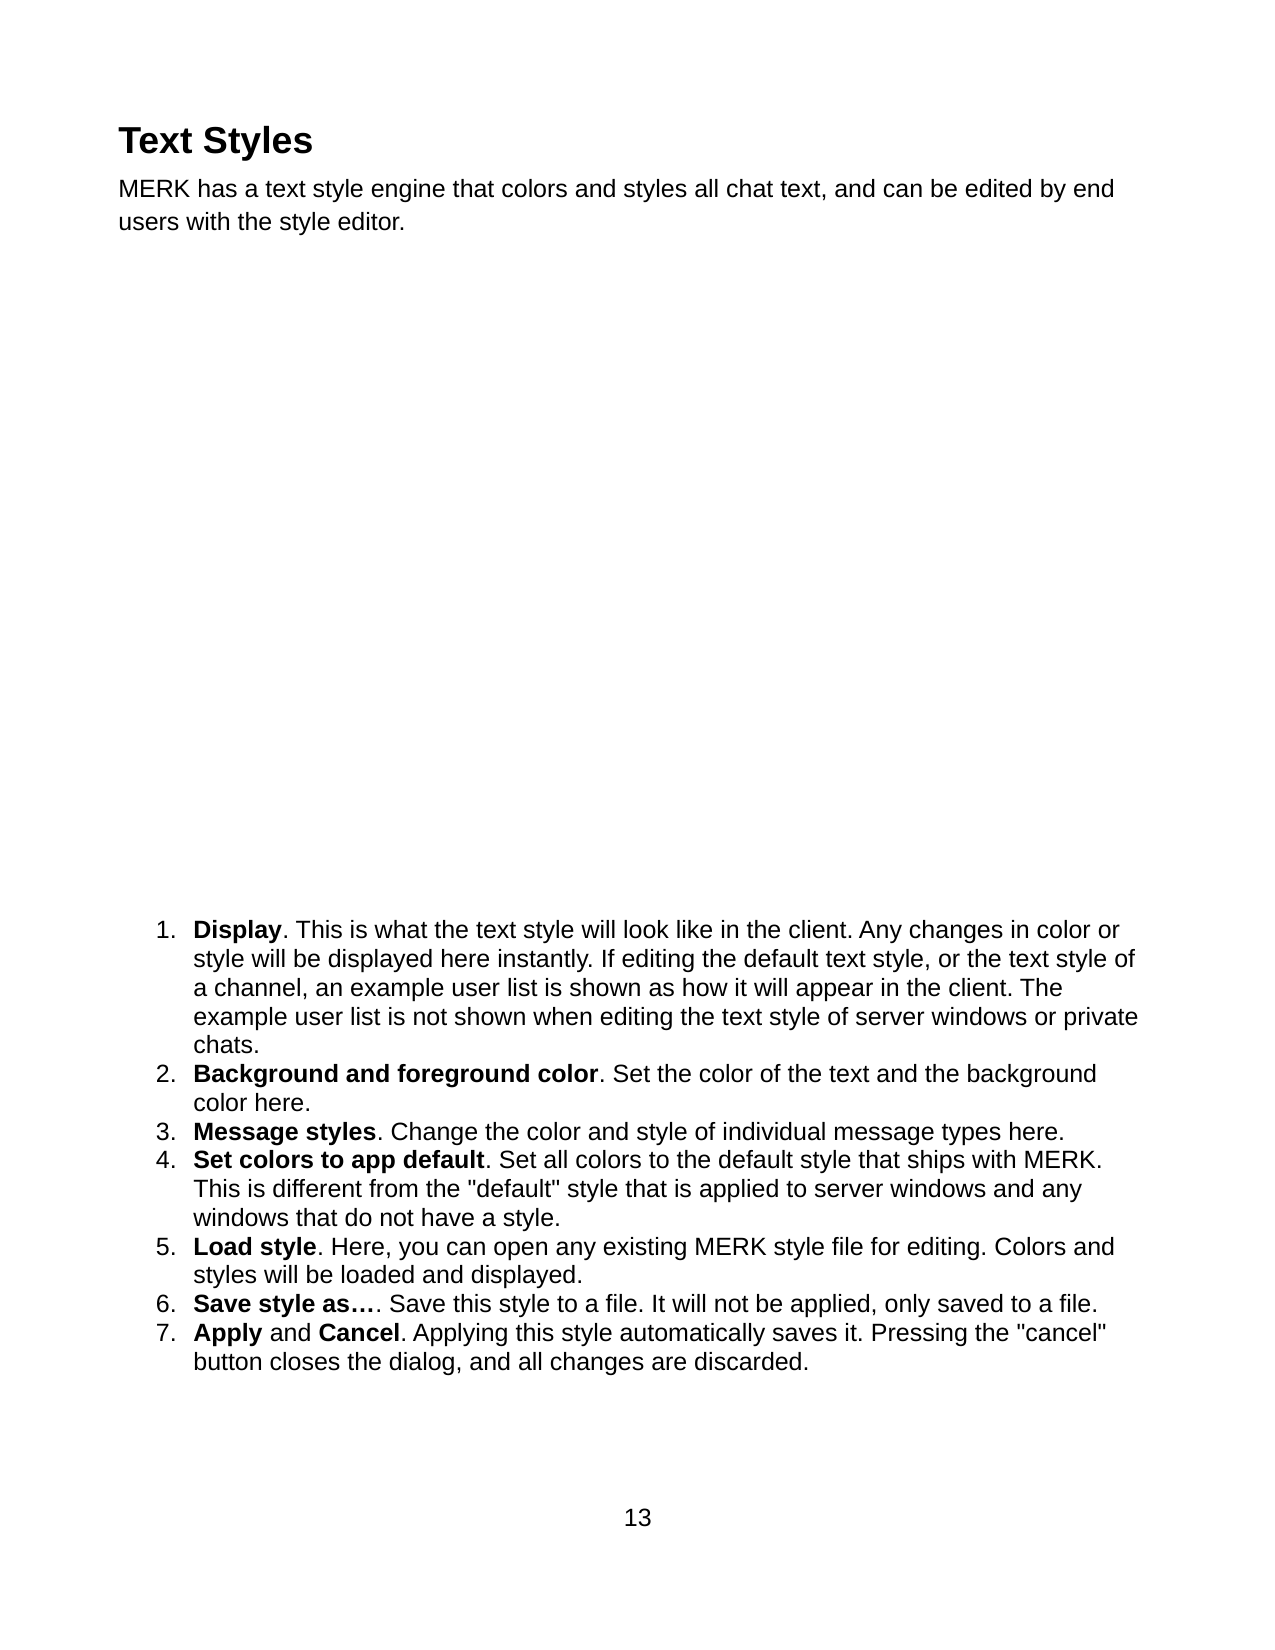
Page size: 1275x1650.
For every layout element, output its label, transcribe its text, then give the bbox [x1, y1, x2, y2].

list Display. This is what the text style will look like in the client. Any changes in color or style will be displayed here instantly. If editing the default text style, or the text style of a channel, an example user list is shown as how it will appear in the client. The example user list is not shown when editing the text style of server windows or private chats. [156, 915, 1157, 1059]
list Save style as…. Save this style to a file. It will not be applied, only saved to a file. [156, 1289, 1157, 1318]
text MERK has a text style engine that colors and styles all chat text, and can be edited by end users with the style editor. [118, 174, 1157, 236]
list Load style. Here, you can open any existing MERK style file for editing. Colors and styles will be loaded and displayed. [156, 1232, 1157, 1289]
subtitle Text Styles [118, 118, 1157, 161]
list Message styles. Change the color and style of individual message types here. [156, 1117, 1157, 1145]
list Set colors to app default. Set all colors to the default style that ships with MERK. This is different from the "default" style that is applied to server windows and any windows that do not have a style. [156, 1145, 1157, 1232]
list Apply and Cancel. Applying this style automatically saves it. Pressing the "cancel" button closes the dialog, and all changes are discarded. [156, 1318, 1157, 1375]
list Background and foreground color. Set the color of the text and the background color here. [156, 1059, 1157, 1117]
